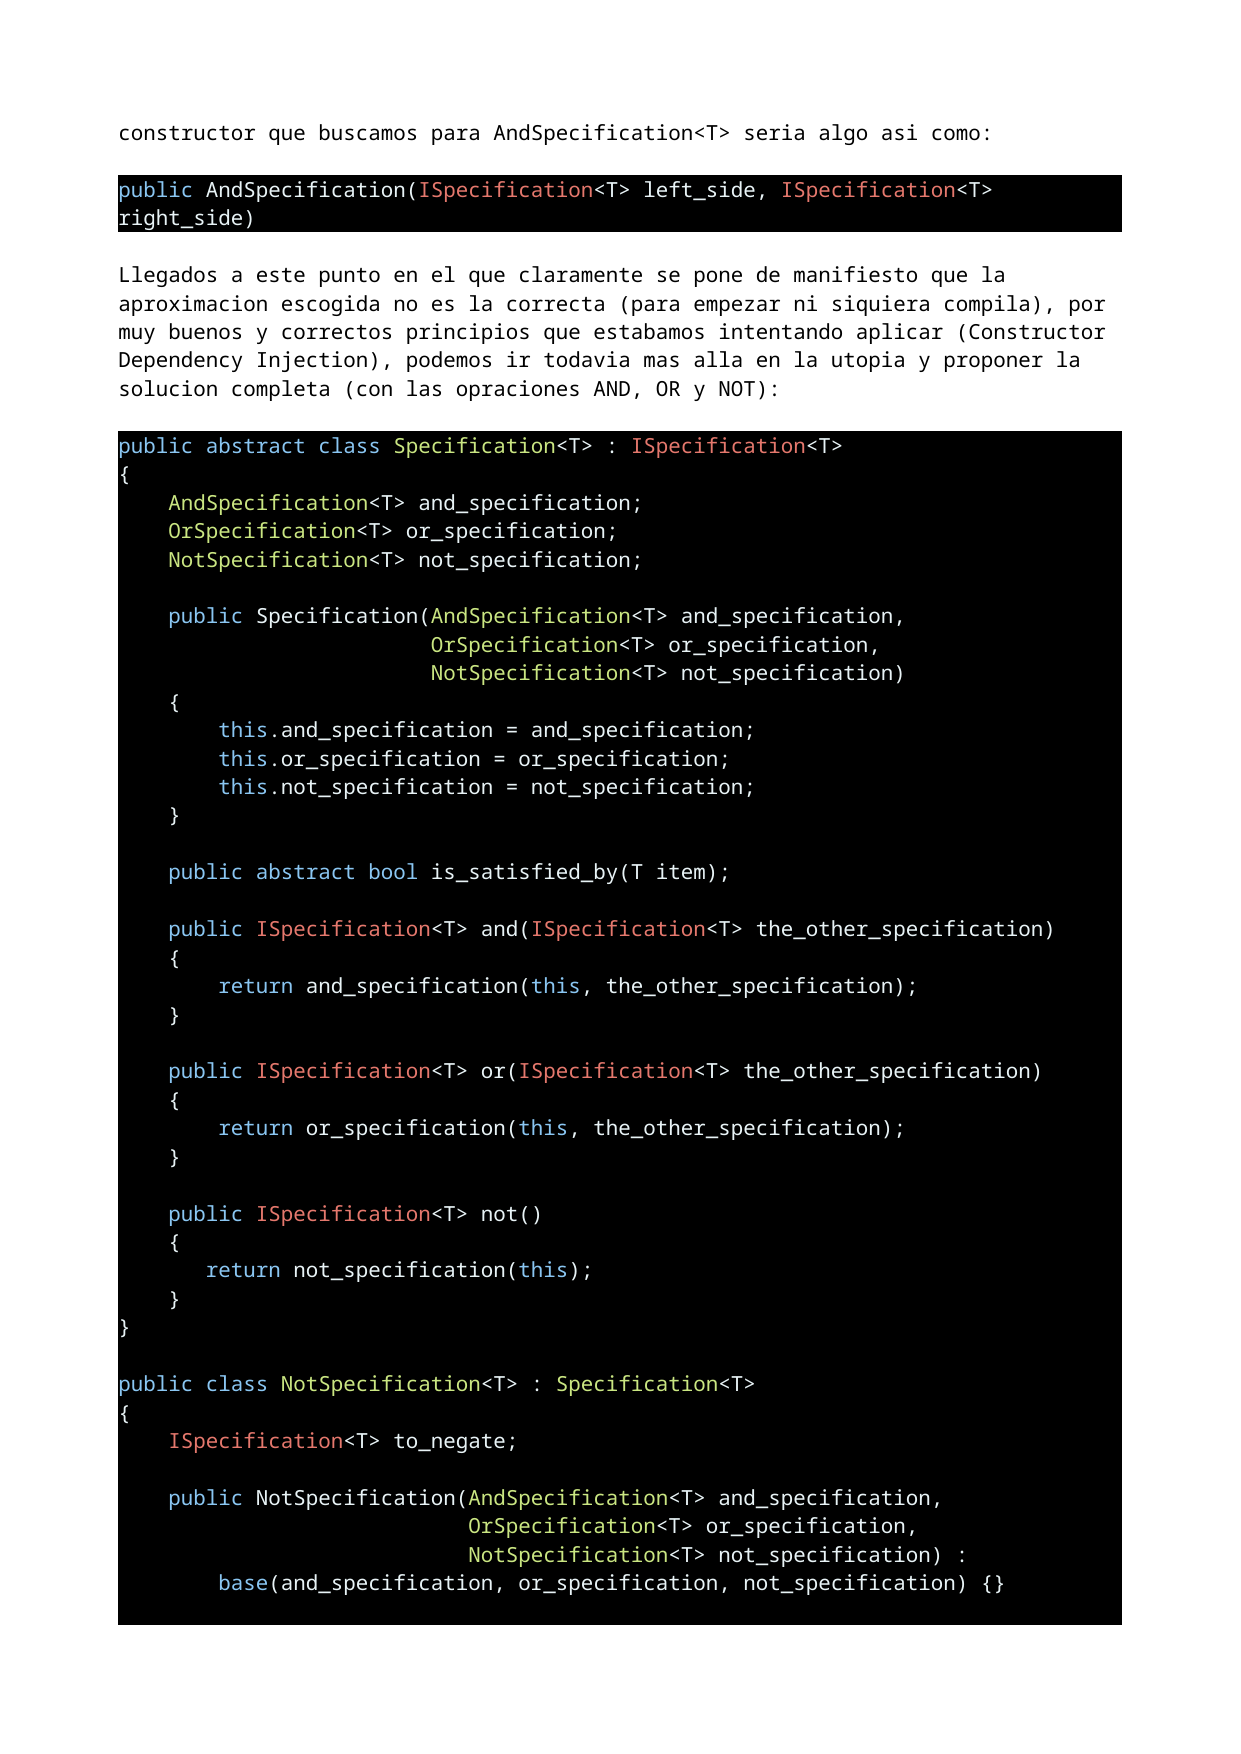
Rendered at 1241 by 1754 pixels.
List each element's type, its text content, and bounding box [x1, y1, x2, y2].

text { [118, 943, 1122, 971]
text OrSpecification<T> or_specification, [118, 630, 1122, 658]
text this.not_specification = not_specification; [118, 772, 1122, 801]
text NotSpecification<T> not_specification) : [118, 1540, 1122, 1568]
text OrSpecification<T> or_specification, [118, 1512, 1122, 1540]
text public abstract bool is_satisfied_by(T item); [118, 857, 1122, 886]
text OrSpecification<T> or_specification; [118, 516, 1122, 545]
text return not_specification(this); [118, 1256, 1122, 1284]
text } [118, 1142, 1122, 1170]
text return and_specification(this, the_other_specification); [118, 971, 1122, 1000]
text public NotSpecification(AndSpecification<T> and_specification, [118, 1483, 1122, 1512]
text public ISpecification<T> not() [118, 1199, 1122, 1227]
text NotSpecification<T> not_specification; [118, 545, 1122, 573]
text NotSpecification<T> not_specification) [118, 658, 1122, 687]
text { [118, 1085, 1122, 1113]
text } [118, 1284, 1122, 1312]
text this.and_specification = and_specification; [118, 715, 1122, 744]
text return or_specification(this, the_other_specification); [118, 1113, 1122, 1142]
text public class NotSpecification<T> : Specification<T> [118, 1369, 1122, 1398]
text public ISpecification<T> and(ISpecification<T> the_other_specification) [118, 914, 1122, 943]
text } [118, 1312, 1122, 1341]
text Llegados a este punto en el que claramente se pone de manifiesto que la aproximacion escogida no es la correcta (para empezar ni siquiera compila), por muy buenos y correctos principios que estabamos intentando aplicar (Constructor Dependency Injection), podemos ir todavia mas alla en la utopia y proponer la solucion completa (con las opraciones AND, OR y NOT): [118, 260, 1122, 402]
text { [118, 459, 1122, 488]
text public AndSpecification(ISpecification<T> left_side, ISpecification<T> right_side) [118, 175, 1122, 232]
text { [118, 1227, 1122, 1256]
text this.or_specification = or_specification; [118, 744, 1122, 772]
text constructor que buscamos para AndSpecification<T> seria algo asi como: [118, 118, 1122, 147]
text base(and_specification, or_specification, not_specification) {} [118, 1568, 1122, 1597]
text { [118, 1398, 1122, 1426]
text ISpecification<T> to_negate; [118, 1426, 1122, 1455]
text AndSpecification<T> and_specification; [118, 488, 1122, 516]
text public Specification(AndSpecification<T> and_specification, [118, 602, 1122, 630]
text } [118, 1000, 1122, 1028]
text public abstract class Specification<T> : ISpecification<T> [118, 431, 1122, 459]
text } [118, 801, 1122, 829]
text public ISpecification<T> or(ISpecification<T> the_other_specification) [118, 1057, 1122, 1085]
text { [118, 687, 1122, 715]
